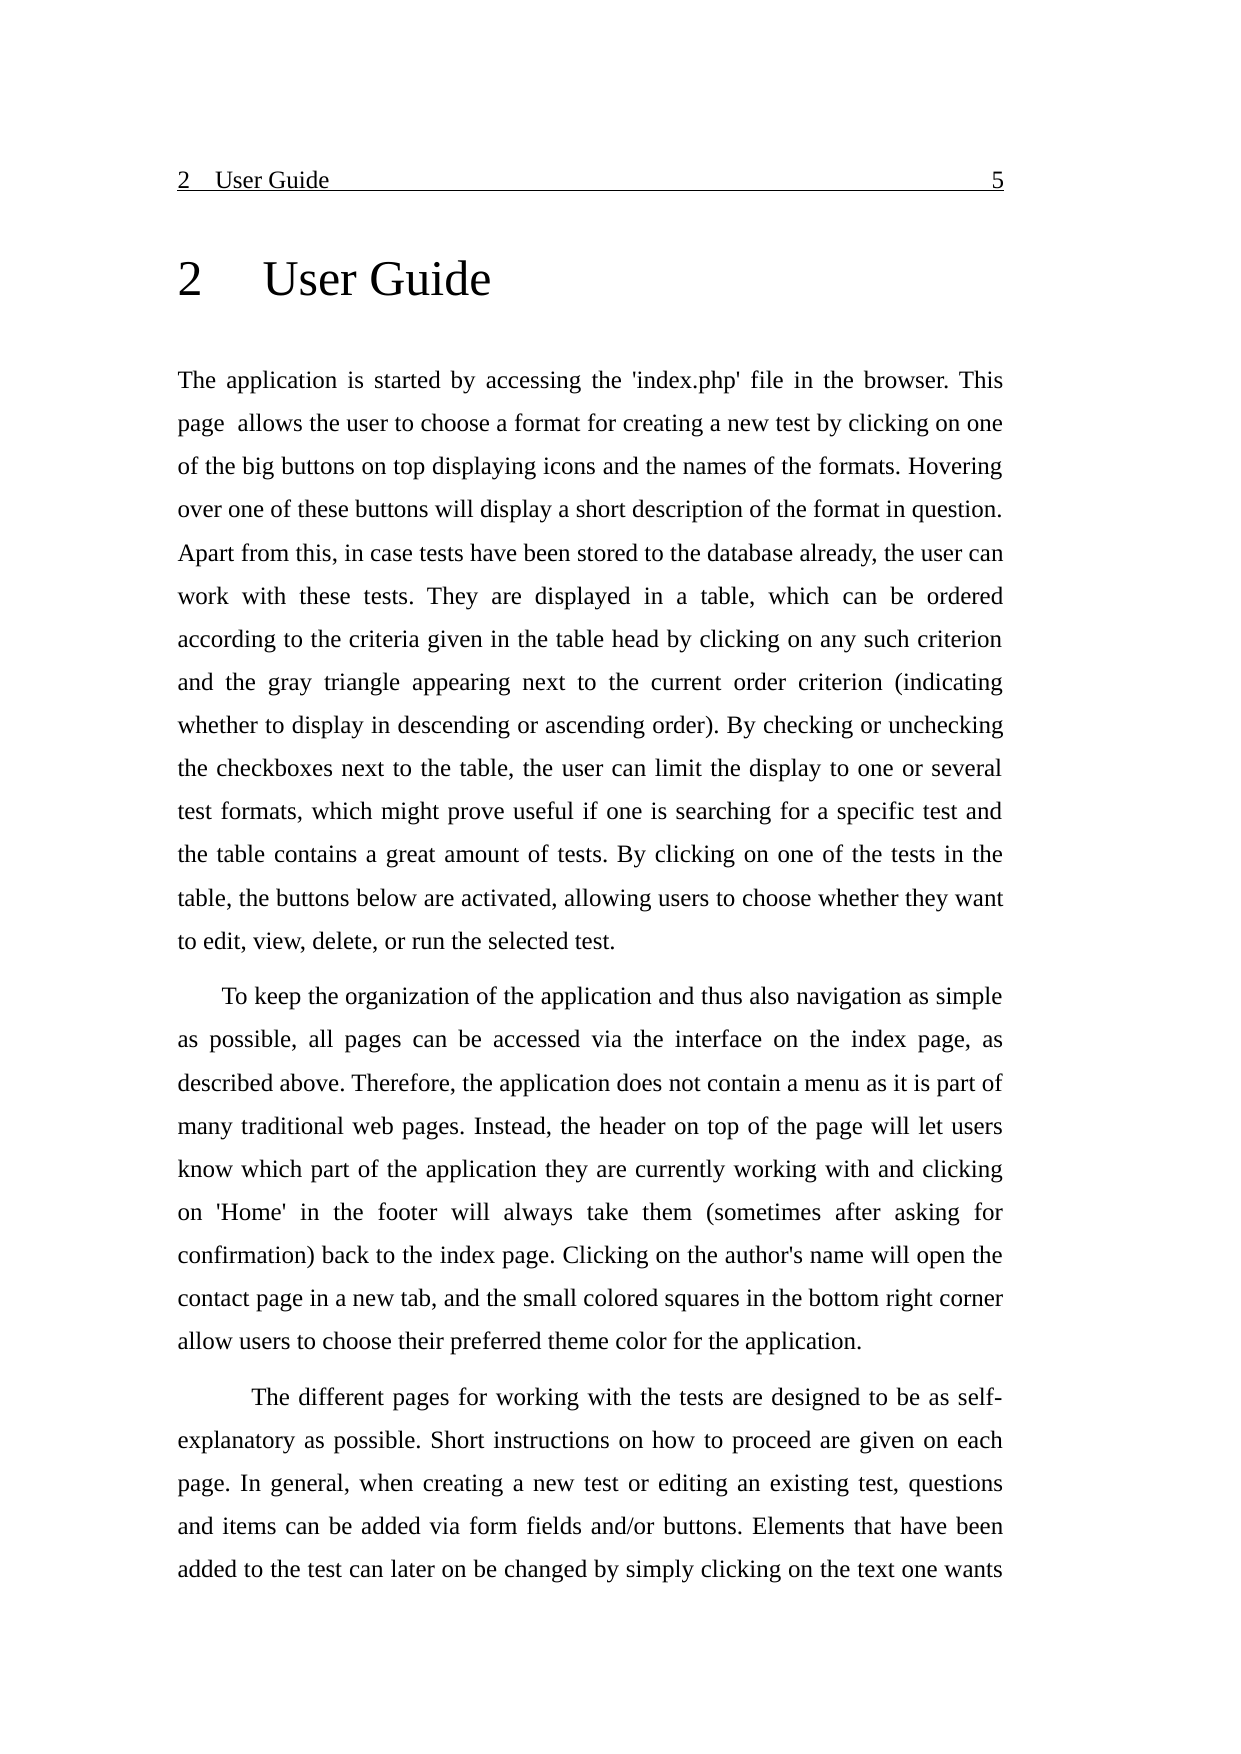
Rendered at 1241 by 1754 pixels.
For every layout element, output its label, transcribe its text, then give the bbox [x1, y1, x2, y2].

subtitle User Guide [177, 248, 1004, 306]
text The application is started by accessing the 'index.php' file in the browser. This page allows the user to choose a format for creating a new test by clicking on one of the big buttons on top displaying icons and the names of the formats. Hovering over one of these buttons will display a short description of the format in question. Apart from this, in case tests have been stored to the database already, the user can work with these tests. They are displayed in a table, which can be ordered according to the criteria given in the table head by clicking on any such criterion and the gray triangle appearing next to the current order criterion (indicating whether to display in descending or ascending order). By checking or unchecking the checkboxes next to the table, the user can limit the display to one or several test formats, which might prove useful if one is searching for a specific test and the table contains a great amount of tests. By clicking on one of the tests in the table, the buttons below are activated, allowing users to choose whether they want to edit, view, delete, or run the selected test. [177, 365, 1004, 954]
text The different pages for working with the tests are designed to be as self-explanatory as possible. Short instructions on how to proceed are given on each page. In general, when creating a new test or editing an existing test, questions and items can be added via form fields and/or buttons. Elements that have been added to the test can later on be changed by simply clicking on the text one wants [177, 1382, 1004, 1583]
text To keep the organization of the application and thus also navigation as simple as possible, all pages can be accessed via the interface on the index page, as described above. Therefore, the application does not contain a menu as it is part of many traditional web pages. Instead, the header on top of the page will let users know which part of the application they are currently working with and clicking on 'Home' in the footer will always take them (sometimes after asking for confirmation) back to the index page. Clicking on the author's name will open the contact page in a new tab, and the small colored squares in the bottom right corner allow users to choose their preferred theme color for the application. [177, 981, 1004, 1355]
